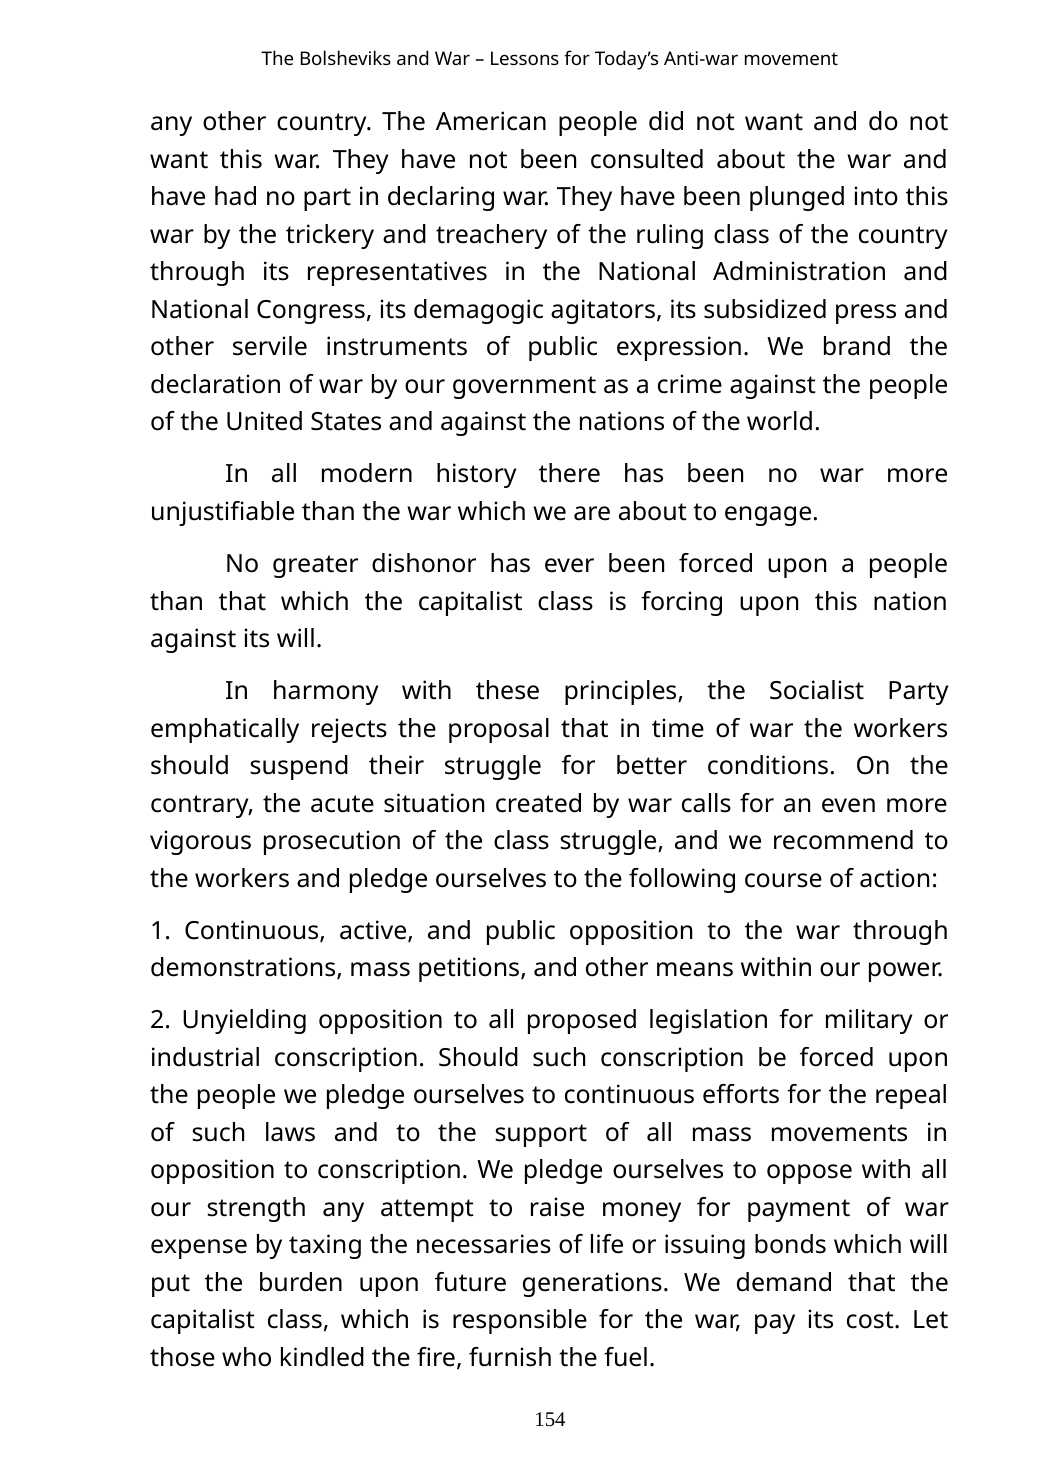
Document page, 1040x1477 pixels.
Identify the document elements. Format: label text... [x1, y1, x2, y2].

text No greater dishonor has ever been forced upon a people than that which the capitalist class is forcing upon this nation against its will. [150, 542, 949, 655]
text any other country. The American people did not want and do not want this war. They have not been consulted about the war and have had no part in declaring war. They have been plunged into this war by the trickery and treachery of the ruling class of the country through its representatives in the National Administration and National Congress, its demagogic agitators, its subsidized press and other servile instruments of public expression. We brand the declaration of war by our government as a crime against the people of the United States and against the nations of the world. [150, 101, 949, 438]
text 2. Unyielding opposition to all proposed legislation for military or industrial conscription. Should such conscription be forced upon the people we pledge ourselves to continuous efforts for the repeal of such laws and to the support of all mass movements in opposition to conscription. We pledge ourselves to oppose with all our strength any attempt to raise money for payment of war expense by taxing the necessaries of life or issuing bonds which will put the burden upon future generations. We demand that the capitalist class, which is responsible for the war, pay its cost. Let those who kindled the fire, furnish the fuel. [150, 998, 949, 1373]
text In all modern history there has been no war more unjustifiable than the war which we are about to engage. [150, 453, 949, 528]
text In harmony with these principles, the Socialist Party emphatically rejects the proposal that in time of war the workers should suspend their struggle for better conditions. On the contrary, the acute situation created by war calls for an even more vigorous prosecution of the class struggle, and we recommend to the workers and pledge ourselves to the following course of action: [150, 669, 949, 894]
text 1. Continuous, active, and public opposition to the war through demonstrations, mass petitions, and other means within our power. [150, 909, 949, 984]
